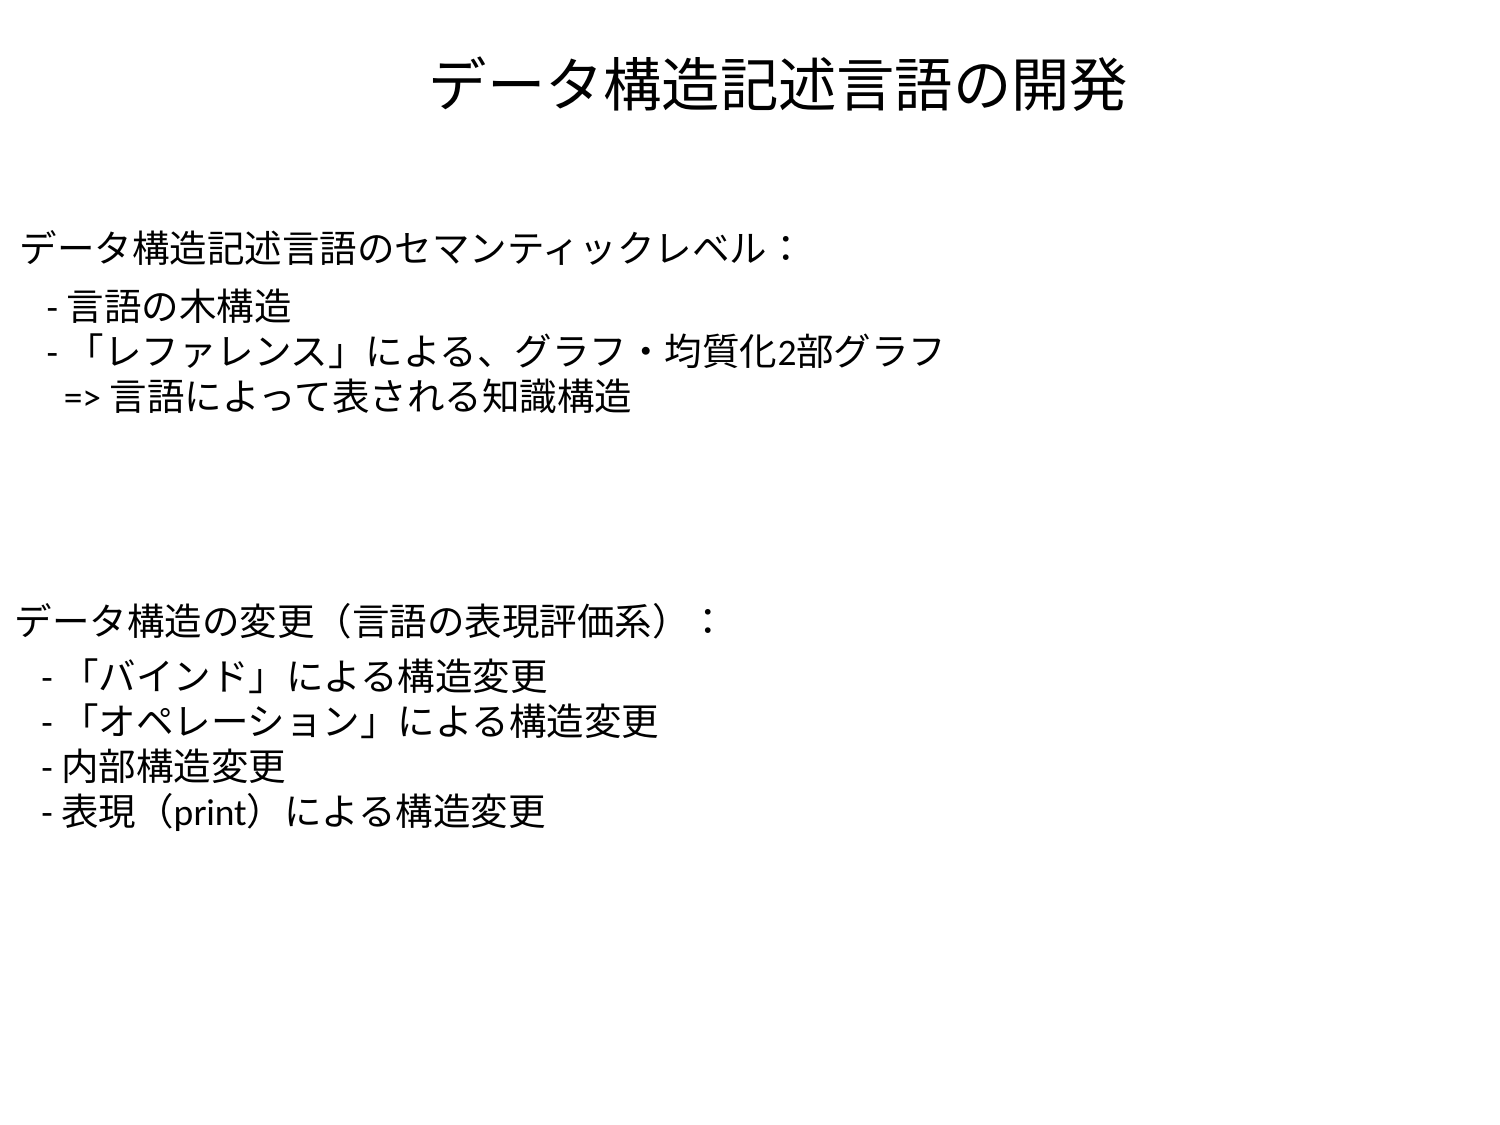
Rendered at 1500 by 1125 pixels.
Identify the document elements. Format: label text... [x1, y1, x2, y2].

text_box - 「バインド」による構造変更 - 「オペレーション」による構造変更 - 内部構造変更 - 表現（print）による構造変更 [26, 651, 675, 840]
text_box データ構造記述言語の開発 [414, 40, 1143, 126]
text_box - 言語の木構造 - 「レファレンス」による、グラフ・均質化2部グラフ => 言語によって表される知識構造 [31, 275, 970, 426]
text_box データ構造記述言語のセマンティックレベル： [4, 217, 820, 278]
text_box データ構造の変更（言語の表現評価系）： [0, 590, 742, 651]
